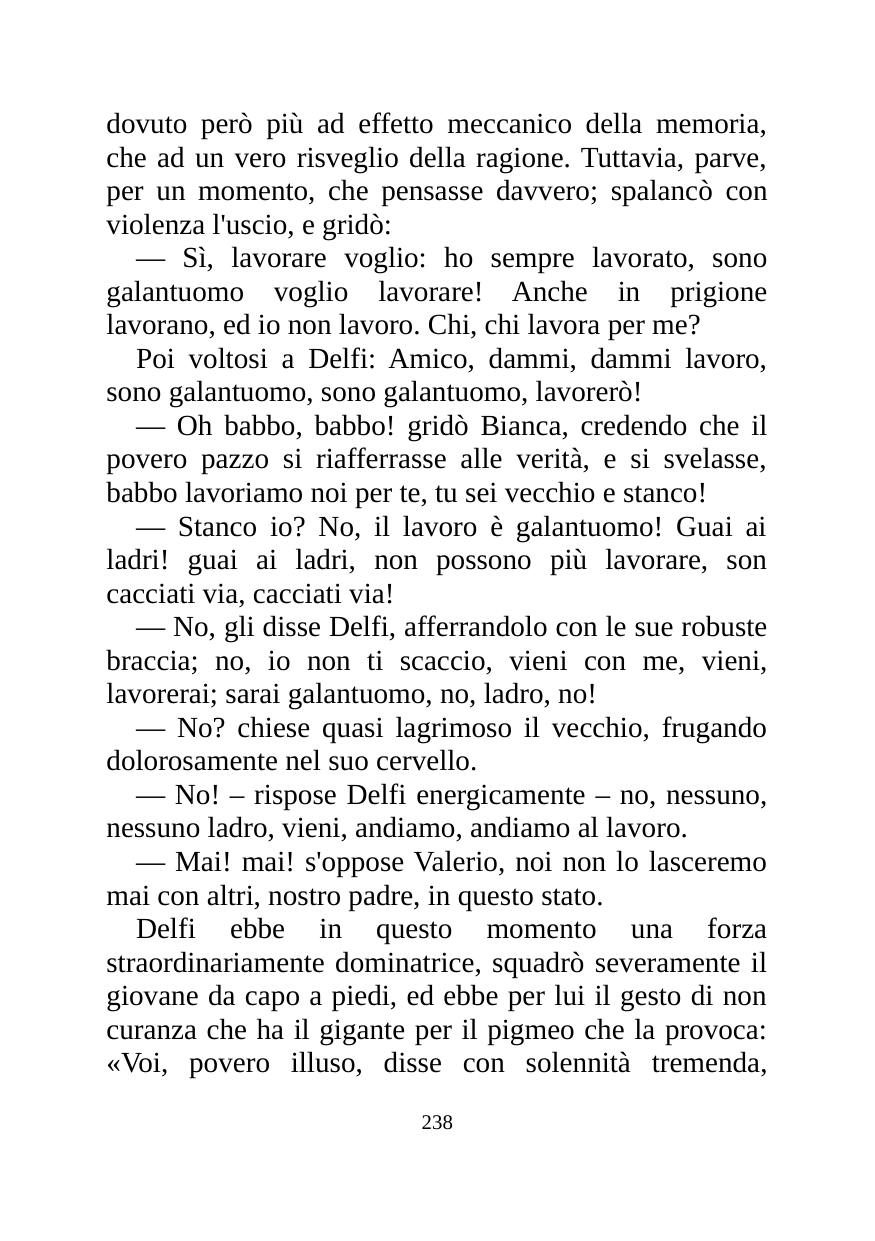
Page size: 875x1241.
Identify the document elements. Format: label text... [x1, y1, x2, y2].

text Poi voltosi a Delfi: Amico, dammi, dammi lavoro, sono galantuomo, sono galantuomo, lavorerò! [106, 341, 768, 408]
text — Stanco io? No, il lavoro è galantuomo! Guai ai ladri! guai ai ladri, non possono più lavorare, son cacciati via, cacciati via! [106, 509, 768, 609]
text — No, gli disse Delfi, afferrandolo con le sue robuste braccia; no, io non ti scaccio, vieni con me, vieni, lavorerai; sarai galantuomo, no, ladro, no! [106, 609, 768, 710]
text — Oh babbo, babbo! gridò Bianca, credendo che il povero pazzo si riafferrasse alle verità, e si svelasse, babbo lavoriamo noi per te, tu sei vecchio e stanco! [106, 408, 768, 509]
text Delfi ebbe in questo momento una forza straordinariamente dominatrice, squadrò severamente il giovane da capo a piedi, ed ebbe per lui il gesto di non curanza che ha il gigante per il pigmeo che la provoca: «Voi, povero illuso, disse con solennità tremenda, [106, 911, 768, 1079]
text dovuto però più ad effetto meccanico della memoria, che ad un vero risveglio della ragione. Tuttavia, parve, per un momento, che pensasse davvero; spalancò con violenza l'uscio, e gridò: [106, 106, 768, 240]
text — No? chiese quasi lagrimoso il vecchio, frugando dolorosamente nel suo cervello. [106, 710, 768, 777]
text — Mai! mai! s'oppose Valerio, noi non lo lasceremo mai con altri, nostro padre, in questo stato. [106, 844, 768, 911]
text — Sì, lavorare voglio: ho sempre lavorato, sono galantuomo voglio lavorare! Anche in prigione lavorano, ed io non lavoro. Chi, chi lavora per me? [106, 240, 768, 341]
text — No! – rispose Delfi energicamente – no, nessuno, nessuno ladro, vieni, andiamo, andiamo al lavoro. [106, 777, 768, 844]
